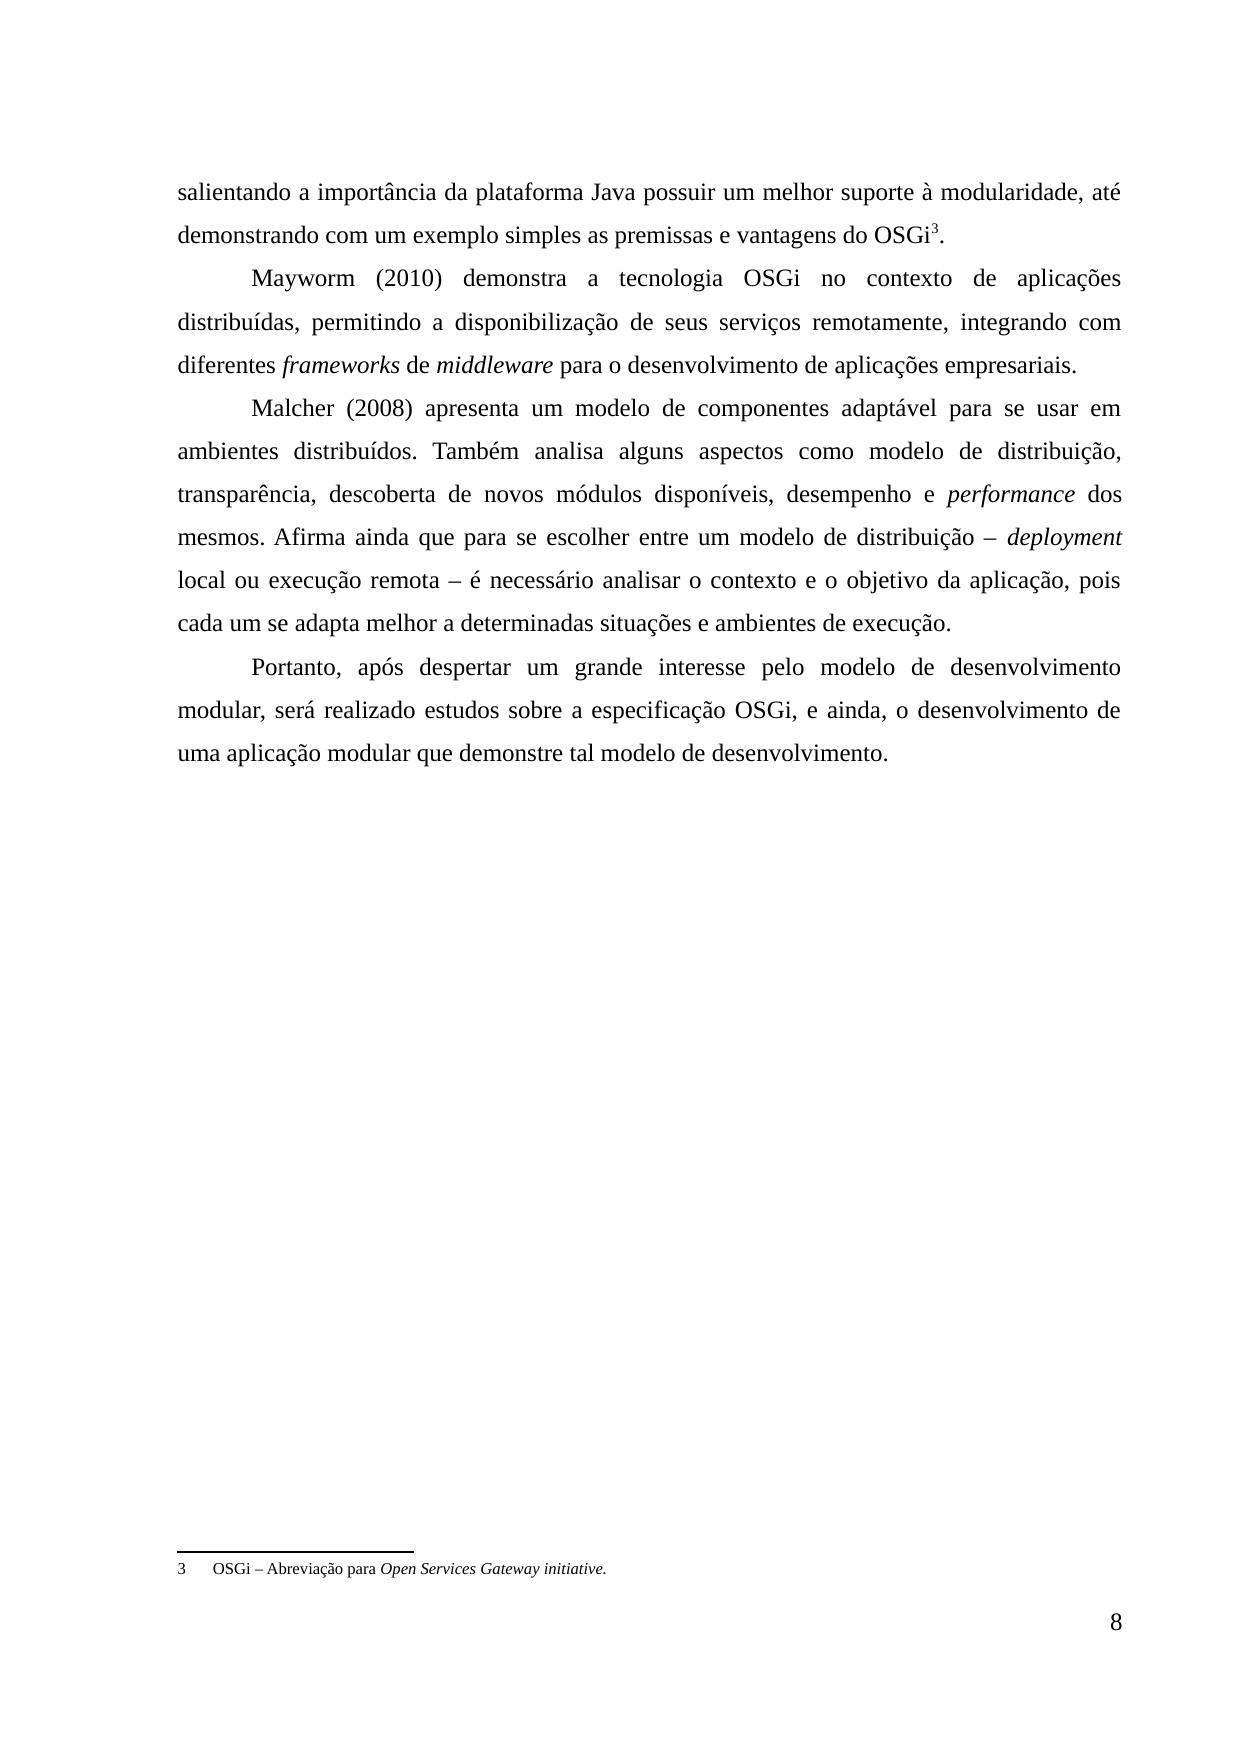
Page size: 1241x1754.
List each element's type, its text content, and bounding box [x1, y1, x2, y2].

text salientando a importância da plataforma Java possuir um melhor suporte à modularidade, até demonstrando com um exemplo simples as premissas e vantagens do OSGi. [177, 177, 1122, 249]
text OSGi – Abreviação para Open Services Gateway initiative. [177, 1558, 1122, 1578]
text Malcher (2008) apresenta um modelo de componentes adaptável para se usar em ambientes distribuídos. Também analisa alguns aspectos como modelo de distribuição, transparência, descoberta de novos módulos disponíveis, desempenho e performance dos mesmos. Afirma ainda que para se escolher entre um modelo de distribuição – deployment local ou execução remota – é necessário analisar o contexto e o objetivo da aplicação, pois cada um se adapta melhor a determinadas situações e ambientes de execução. [177, 393, 1122, 637]
text Portanto, após despertar um grande interesse pelo modelo de desenvolvimento modular, será realizado estudos sobre a especificação OSGi, e ainda, o desenvolvimento de uma aplicação modular que demonstre tal modelo de desenvolvimento. [177, 652, 1122, 767]
text Mayworm (2010) demonstra a tecnologia OSGi no contexto de aplicações distribuídas, permitindo a disponibilização de seus serviços remotamente, integrando com diferentes frameworks de middleware para o desenvolvimento de aplicações empresariais. [177, 263, 1122, 378]
